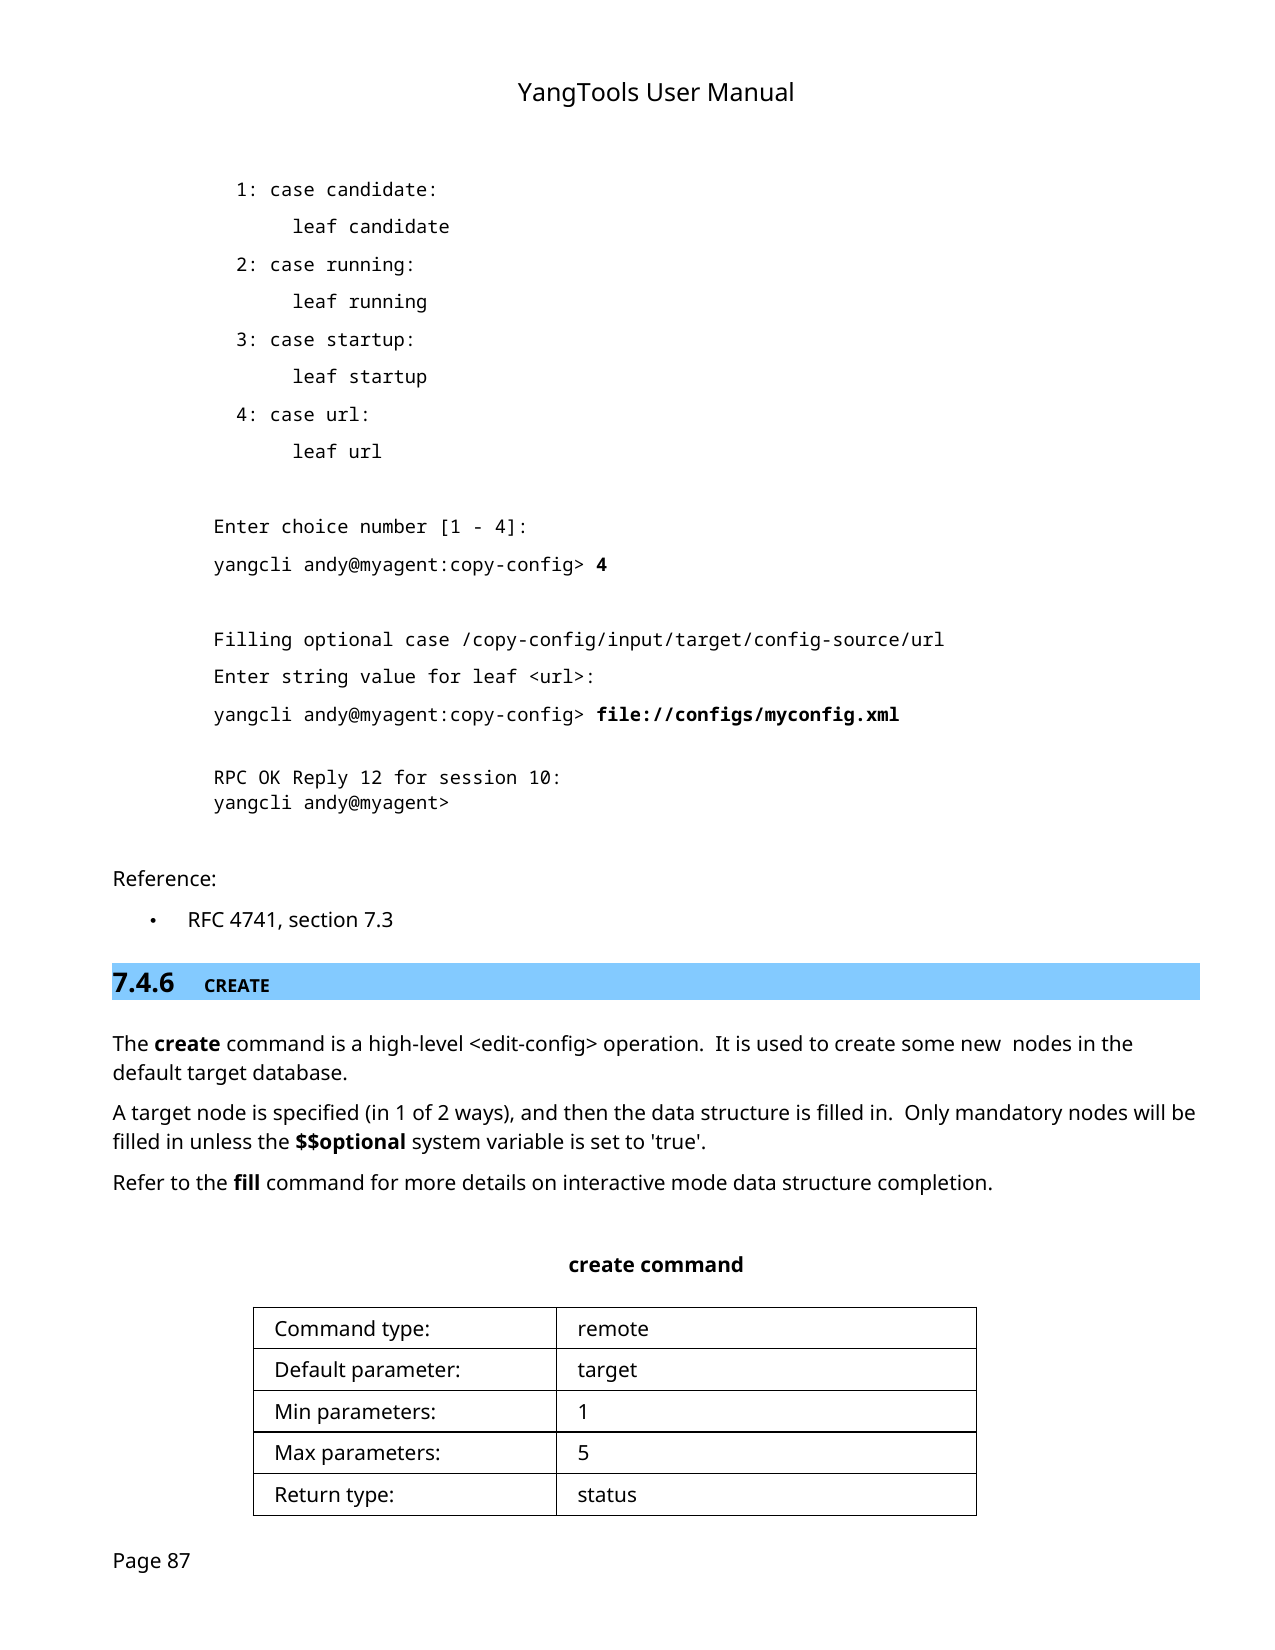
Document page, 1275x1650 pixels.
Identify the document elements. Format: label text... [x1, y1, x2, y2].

subtitle create command [127, 1250, 1185, 1278]
table_cell Return type: [254, 1474, 556, 1514]
text leaf startup [139, 363, 1200, 389]
text 3: case startup: [139, 326, 1200, 352]
text A target node is specified (in 1 of 2 ways), and then the data structure is filled in. Only mandatory nodes will be filled in unless the $$optional system variable is set to 'true'. [112, 1098, 1200, 1155]
table_header remote [557, 1308, 976, 1348]
text Reference: [112, 864, 1200, 893]
text leaf candidate [139, 213, 1200, 239]
text The create command is a high-level <edit-config> operation. It is used to create some new nodes in the default target database. [112, 1029, 1200, 1086]
text 2: case running: [139, 251, 1200, 277]
table_cell Max parameters: [254, 1433, 556, 1473]
table_cell Min parameters: [254, 1391, 556, 1431]
table_cell target [557, 1349, 976, 1390]
text yangcli andy@myagent:copy-config> file://configs/myconfig.xml [139, 701, 1200, 752]
list RFC 4741, section 7.3 [150, 906, 1200, 934]
table_cell 1 [557, 1391, 976, 1431]
text RPC OK Reply 12 for session 10: yangcli andy@myagent> [139, 764, 1200, 815]
text Refer to the fill command for more details on interactive mode data structure completion. [112, 1168, 1200, 1196]
table_header Command type: [254, 1308, 556, 1348]
table_cell 5 [557, 1433, 976, 1473]
text Enter string value for leaf <url>: [139, 663, 1200, 689]
table_cell status [557, 1474, 976, 1514]
table_cell Default parameter: [254, 1349, 556, 1390]
text 4: case url: [139, 401, 1200, 427]
text yangcli andy@myagent:copy-config> 4 [139, 551, 1200, 577]
text Enter choice number [1 - 4]: [139, 513, 1200, 539]
text 1: case candidate: [139, 176, 1200, 202]
text leaf url [139, 438, 1200, 464]
text leaf running [139, 288, 1200, 314]
text Filling optional case /copy-config/input/target/config-source/url [139, 626, 1200, 652]
subtitle create [112, 963, 1200, 1000]
